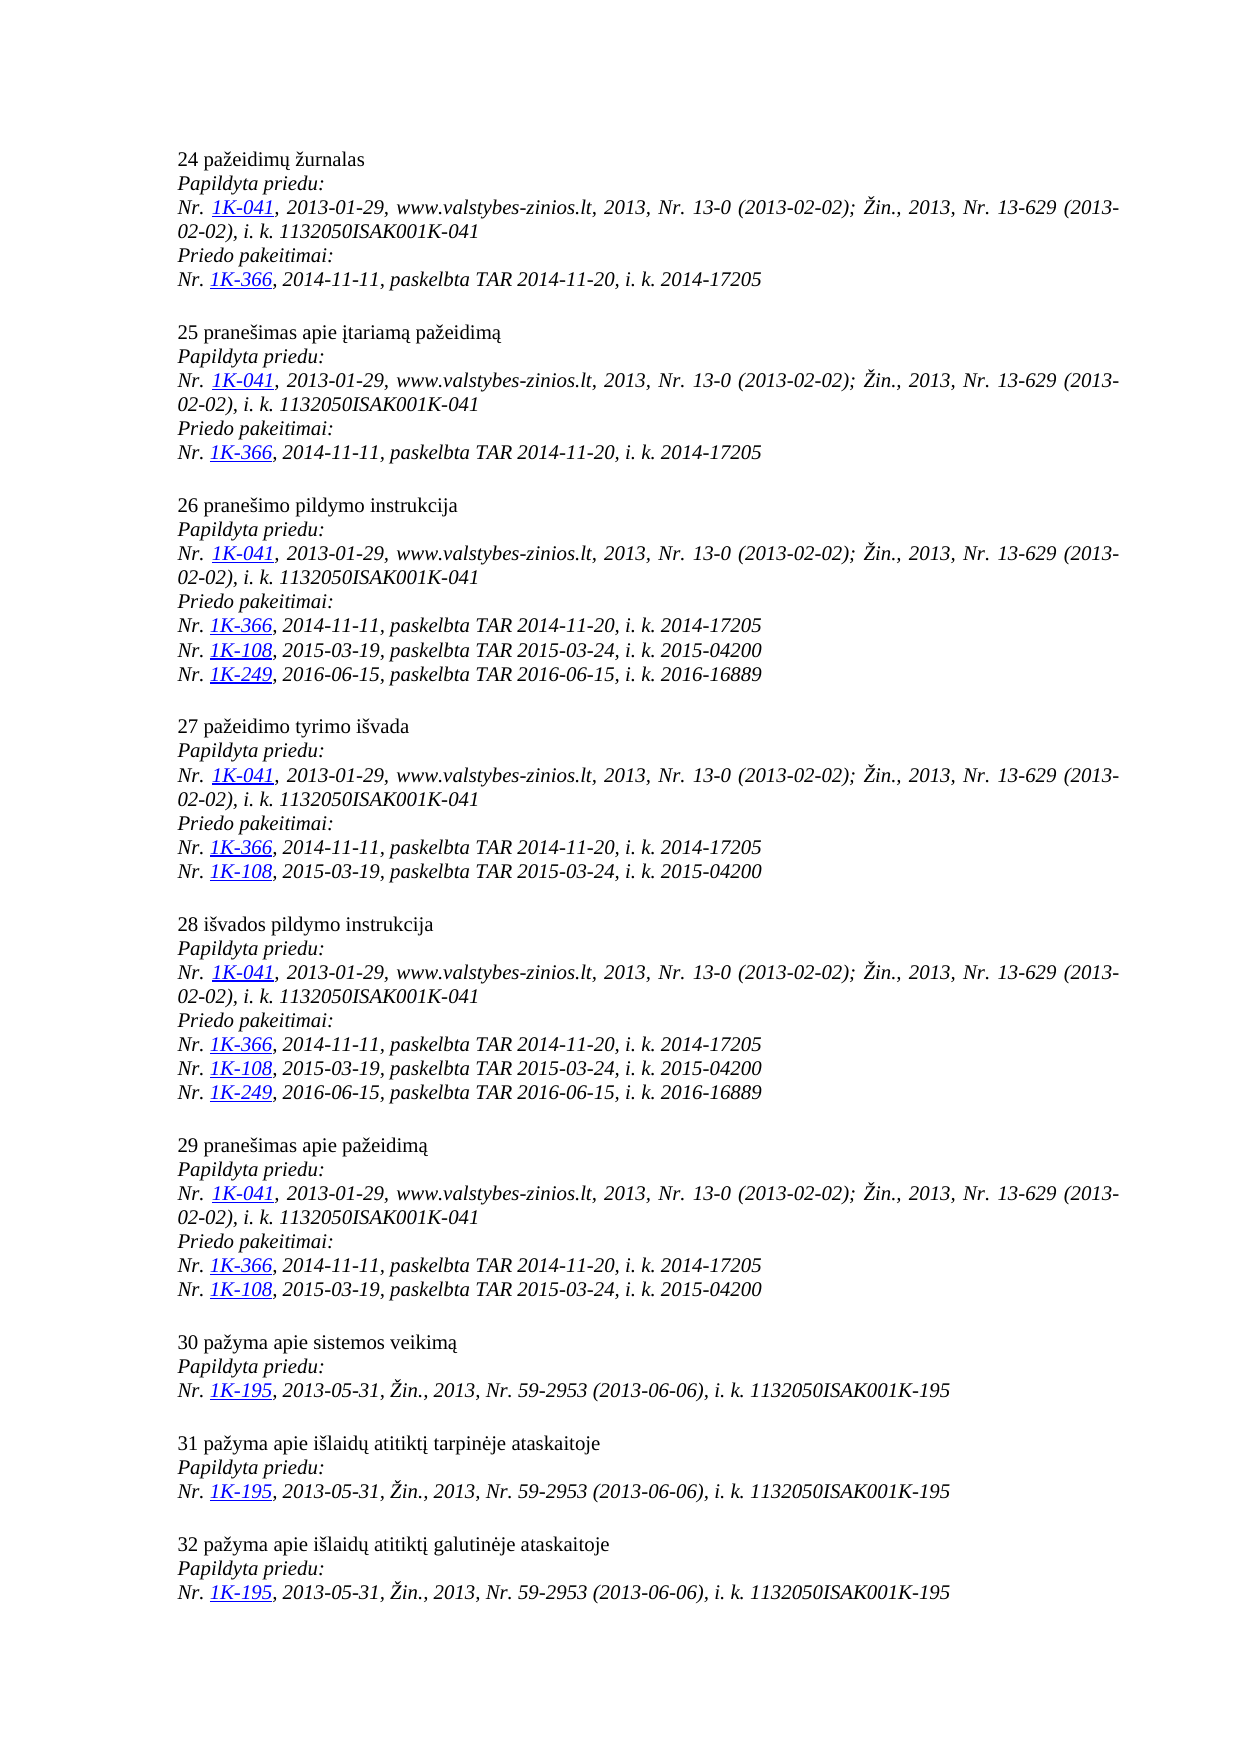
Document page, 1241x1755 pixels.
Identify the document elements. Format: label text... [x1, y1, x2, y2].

text Nr. 1K-041, 2013-01-29, www.valstybes-zinios.lt, 2013, Nr. 13-0 (2013-02-02); Žin., 2013, Nr. 13-629 (2013-02-02), i. k. 1132050ISAK001K-041 [177, 195, 1122, 243]
text Nr. 1K-366, 2014-11-11, paskelbta TAR 2014-11-20, i. k. 2014-17205 [177, 613, 1122, 637]
text Nr. 1K-249, 2016-06-15, paskelbta TAR 2016-06-15, i. k. 2016-16889 [177, 1080, 1122, 1104]
text 32 pažyma apie išlaidų atitiktį galutinėje ataskaitoje [177, 1532, 1122, 1556]
text 29 pranešimas apie pažeidimą [177, 1133, 1122, 1157]
text 26 pranešimo pildymo instrukcija [177, 493, 1122, 517]
text Papildyta priedu: [177, 1455, 1122, 1479]
text Nr. 1K-041, 2013-01-29, www.valstybes-zinios.lt, 2013, Nr. 13-0 (2013-02-02); Žin., 2013, Nr. 13-629 (2013-02-02), i. k. 1132050ISAK001K-041 [177, 762, 1122, 811]
text Nr. 1K-108, 2015-03-19, paskelbta TAR 2015-03-24, i. k. 2015-04200 [177, 637, 1122, 662]
text Nr. 1K-366, 2014-11-11, paskelbta TAR 2014-11-20, i. k. 2014-17205 [177, 1253, 1122, 1277]
text Papildyta priedu: [177, 344, 1122, 368]
text Priedo pakeitimai: [177, 811, 1122, 835]
text 28 išvados pildymo instrukcija [177, 912, 1122, 936]
text 31 pažyma apie išlaidų atitiktį tarpinėje ataskaitoje [177, 1431, 1122, 1455]
text Papildyta priedu: [177, 171, 1122, 195]
text Papildyta priedu: [177, 517, 1122, 541]
text 27 pažeidimo tyrimo išvada [177, 714, 1122, 738]
text Nr. 1K-041, 2013-01-29, www.valstybes-zinios.lt, 2013, Nr. 13-0 (2013-02-02); Žin., 2013, Nr. 13-629 (2013-02-02), i. k. 1132050ISAK001K-041 [177, 960, 1122, 1008]
text Nr. 1K-041, 2013-01-29, www.valstybes-zinios.lt, 2013, Nr. 13-0 (2013-02-02); Žin., 2013, Nr. 13-629 (2013-02-02), i. k. 1132050ISAK001K-041 [177, 368, 1122, 416]
text Nr. 1K-041, 2013-01-29, www.valstybes-zinios.lt, 2013, Nr. 13-0 (2013-02-02); Žin., 2013, Nr. 13-629 (2013-02-02), i. k. 1132050ISAK001K-041 [177, 1181, 1122, 1229]
text Papildyta priedu: [177, 738, 1122, 762]
text Papildyta priedu: [177, 936, 1122, 960]
text Papildyta priedu: [177, 1354, 1122, 1378]
text Nr. 1K-041, 2013-01-29, www.valstybes-zinios.lt, 2013, Nr. 13-0 (2013-02-02); Žin., 2013, Nr. 13-629 (2013-02-02), i. k. 1132050ISAK001K-041 [177, 541, 1122, 589]
text Nr. 1K-366, 2014-11-11, paskelbta TAR 2014-11-20, i. k. 2014-17205 [177, 835, 1122, 859]
text Nr. 1K-366, 2014-11-11, paskelbta TAR 2014-11-20, i. k. 2014-17205 [177, 440, 1122, 464]
text Nr. 1K-366, 2014-11-11, paskelbta TAR 2014-11-20, i. k. 2014-17205 [177, 267, 1122, 291]
text Nr. 1K-249, 2016-06-15, paskelbta TAR 2016-06-15, i. k. 2016-16889 [177, 662, 1122, 686]
text Nr. 1K-195, 2013-05-31, Žin., 2013, Nr. 59-2953 (2013-06-06), i. k. 1132050ISAK001K-195 [177, 1479, 1122, 1503]
text Priedo pakeitimai: [177, 243, 1122, 267]
text Priedo pakeitimai: [177, 1008, 1122, 1032]
text Priedo pakeitimai: [177, 416, 1122, 440]
text Nr. 1K-108, 2015-03-19, paskelbta TAR 2015-03-24, i. k. 2015-04200 [177, 1277, 1122, 1301]
text Nr. 1K-108, 2015-03-19, paskelbta TAR 2015-03-24, i. k. 2015-04200 [177, 1056, 1122, 1080]
text Nr. 1K-195, 2013-05-31, Žin., 2013, Nr. 59-2953 (2013-06-06), i. k. 1132050ISAK001K-195 [177, 1580, 1122, 1604]
text Nr. 1K-195, 2013-05-31, Žin., 2013, Nr. 59-2953 (2013-06-06), i. k. 1132050ISAK001K-195 [177, 1378, 1122, 1402]
text 24 pažeidimų žurnalas [177, 147, 1122, 171]
text Papildyta priedu: [177, 1556, 1122, 1580]
text 25 pranešimas apie įtariamą pažeidimą [177, 320, 1122, 344]
text Papildyta priedu: [177, 1157, 1122, 1181]
text Nr. 1K-366, 2014-11-11, paskelbta TAR 2014-11-20, i. k. 2014-17205 [177, 1032, 1122, 1056]
text Priedo pakeitimai: [177, 589, 1122, 613]
text Nr. 1K-108, 2015-03-19, paskelbta TAR 2015-03-24, i. k. 2015-04200 [177, 859, 1122, 883]
text Priedo pakeitimai: [177, 1229, 1122, 1253]
text 30 pažyma apie sistemos veikimą [177, 1330, 1122, 1354]
